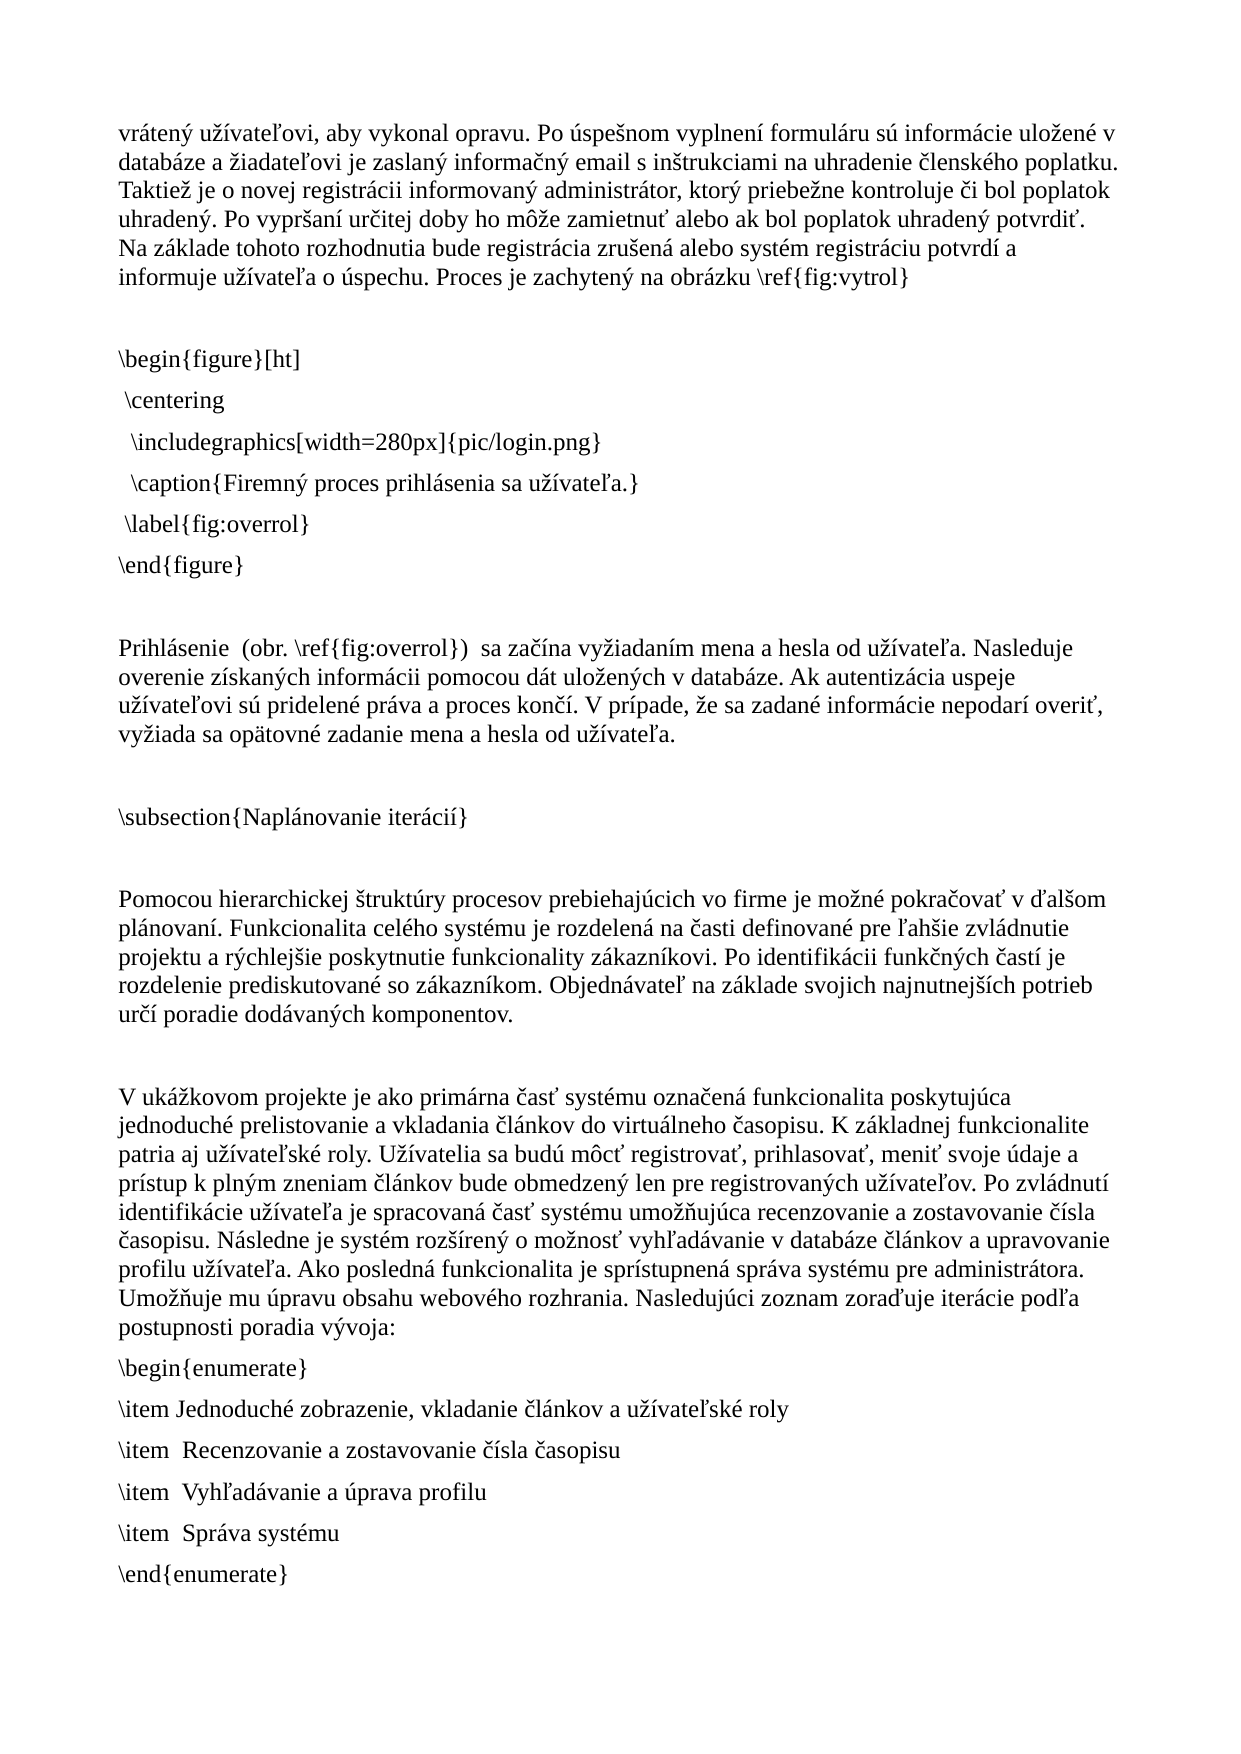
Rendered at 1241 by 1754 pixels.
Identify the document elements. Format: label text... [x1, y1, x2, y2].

text \centering [118, 386, 1119, 414]
text V ukážkovom projekte je ako primárna časť systému označená funkcionalita poskytujúca jednoduché prelistovanie a vkladania článkov do virtuálneho časopisu. K základnej funkcionalite patria aj užívateľské roly. Užívatelia sa budú môcť registrovať, prihlasovať, meniť svoje údaje a prístup k plným zneniam článkov bude obmedzený len pre registrovaných užívateľov. Po zvládnutí identifikácie užívateľa je spracovaná časť systému umožňujúca recenzovanie a zostavovanie čísla časopisu. Následne je systém rozšírený o možnosť vyhľadávanie v databáze článkov a upravovanie profilu užívateľa. Ako posledná funkcionalita je sprístupnená správa systému pre administrátora. Umožňuje mu úpravu obsahu webového rozhrania. Nasledujúci zoznam zoraďuje iterácie podľa postupnosti poradia vývoja: [118, 1082, 1119, 1341]
text vrátený užívateľovi, aby vykonal opravu. Po úspešnom vyplnení formuláru sú informácie uložené v databáze a žiadateľovi je zaslaný informačný email s inštrukciami na uhradenie členského poplatku. Taktiež je o novej registrácii informovaný administrátor, ktorý priebežne kontroluje či bol poplatok uhradený. Po vypršaní určitej doby ho môže zamietnuť alebo ak bol poplatok uhradený potvrdiť. Na základe tohoto rozhodnutia bude registrácia zrušená alebo systém registráciu potvrdí a informuje užívateľa o úspechu. Proces je zachytený na obrázku \ref{fig:vytrol} [118, 118, 1119, 291]
text \subsection{Naplánovanie iterácií} [118, 802, 1119, 831]
text \caption{Firemný proces prihlásenia sa užívateľa.} [118, 468, 1119, 497]
text Pomocou hierarchickej štruktúry procesov prebiehajúcich vo firme je možné pokračovať v ďalšom plánovaní. Funkcionalita celého systému je rozdelená na časti definované pre ľahšie zvládnutie projektu a rýchlejšie poskytnutie funkcionality zákazníkovi. Po identifikácii funkčných častí je rozdelenie prediskutované so zákazníkom. Objednávateľ na základe svojich najnutnejších potrieb určí poradie dodávaných komponentov. [118, 884, 1119, 1028]
text \label{fig:overrol} [118, 509, 1119, 538]
text \end{enumerate} [118, 1559, 1119, 1588]
text \item Vyhľadávanie a úprava profilu [118, 1477, 1119, 1506]
text Prihlásenie (obr. \ref{fig:overrol}) sa začína vyžiadaním mena a hesla od užívateľa. Nasleduje overenie získaných informácii pomocou dát uložených v databáze. Ak autentizácia uspeje užívateľovi sú pridelené práva a proces končí. V prípade, že sa zadané informácie nepodarí overiť, vyžiada sa opätovné zadanie mena a hesla od užívateľa. [118, 633, 1119, 748]
text \end{figure} [118, 551, 1119, 579]
text \item Správa systému [118, 1518, 1119, 1547]
text \includegraphics[width=280px]{pic/login.png} [118, 427, 1119, 456]
text \begin{figure}[ht] [118, 344, 1119, 373]
text \item Recenzovanie a zostavovanie čísla časopisu [118, 1436, 1119, 1464]
text \item Jednoduché zobrazenie, vkladanie článkov a užívateľské roly [118, 1394, 1119, 1423]
text \begin{enumerate} [118, 1353, 1119, 1382]
